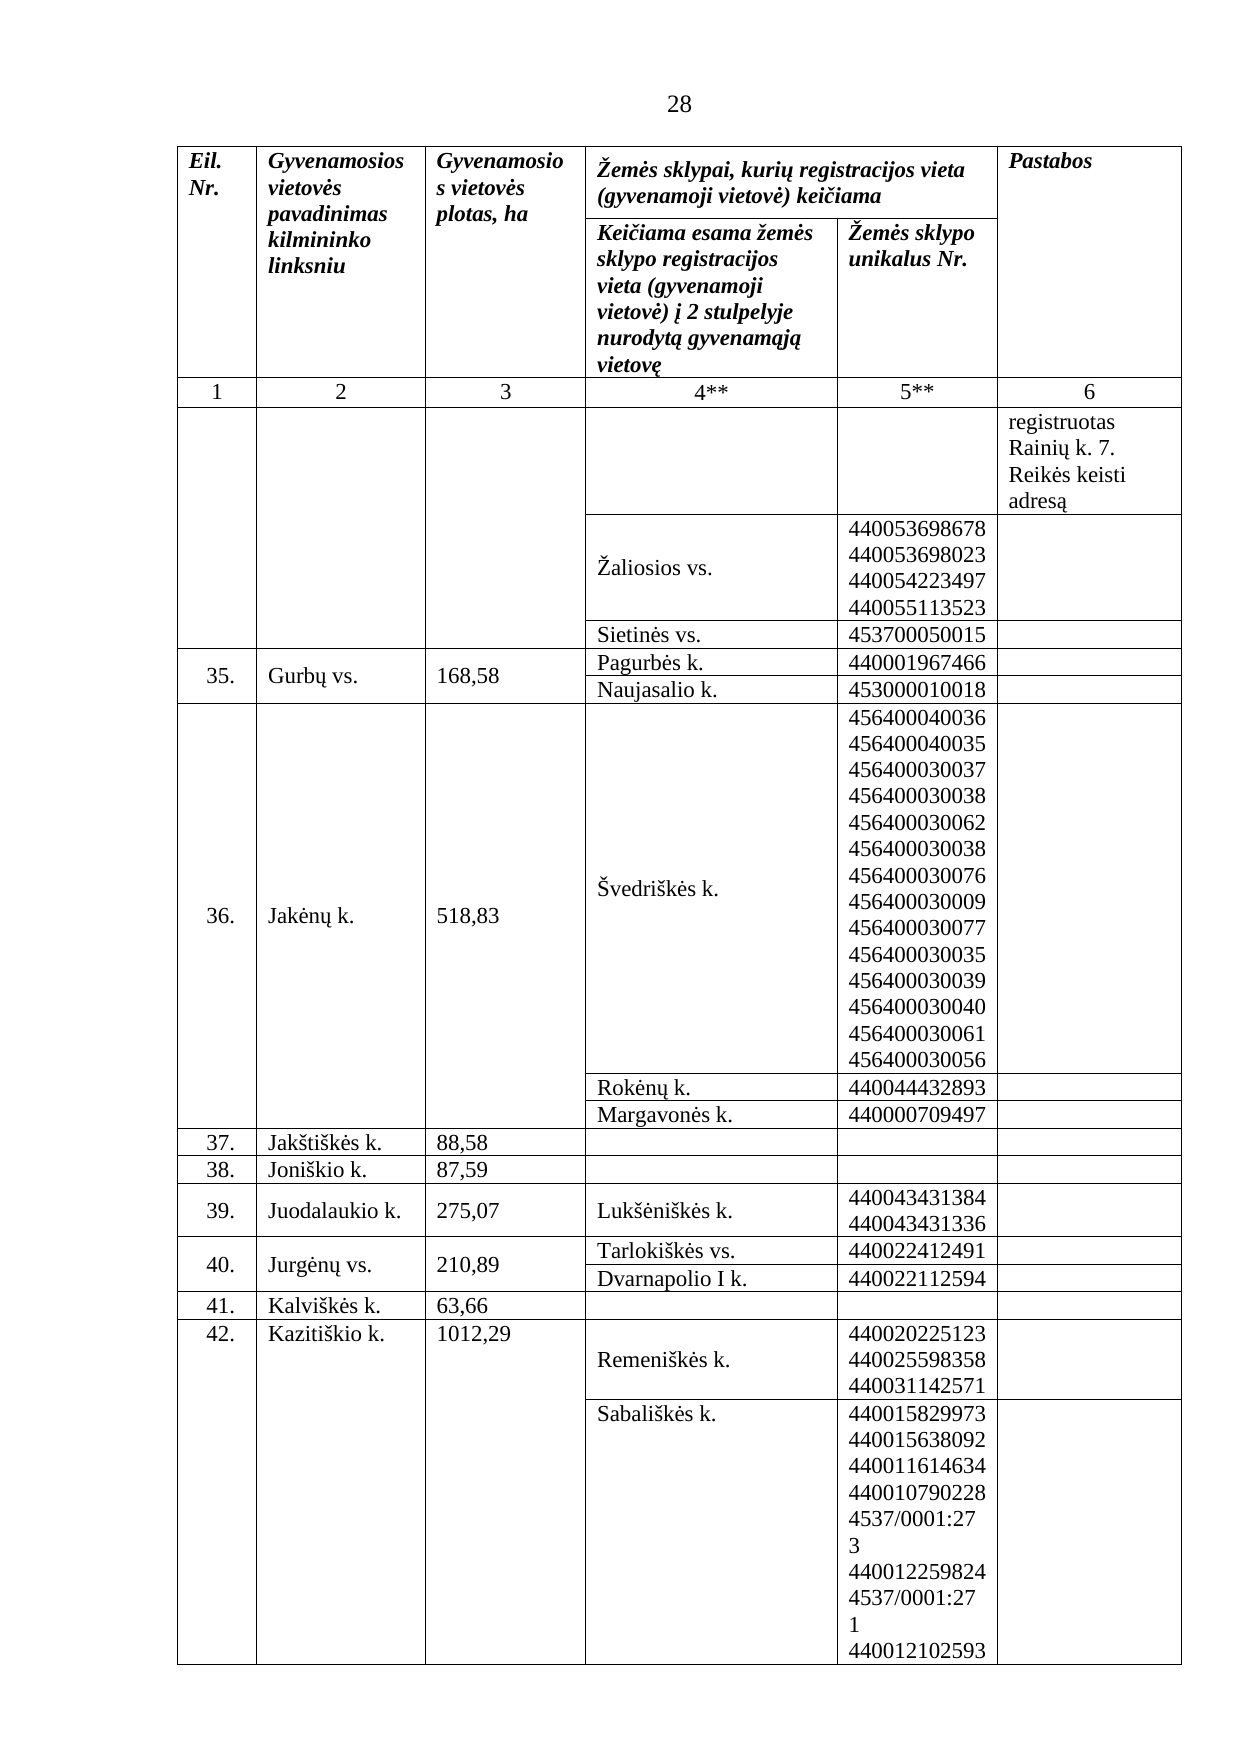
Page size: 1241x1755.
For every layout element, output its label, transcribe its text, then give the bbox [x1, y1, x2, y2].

table_cell 88,58 [426, 1129, 585, 1155]
table_cell 168,58 [426, 649, 585, 702]
table_cell [998, 1129, 1181, 1155]
table_cell [998, 1265, 1181, 1291]
table_cell 3 [426, 378, 585, 407]
table_cell [998, 676, 1181, 702]
table_cell 40. [178, 1237, 256, 1291]
table_cell Juodalaukio k. [257, 1184, 425, 1236]
table_cell 2 [257, 378, 425, 407]
table_cell [998, 704, 1181, 1072]
table_cell 440053698678 440053698023 440054223497 440055113523 [838, 515, 997, 620]
table_cell 38. [178, 1156, 256, 1182]
table_cell Lukšėniškės k. [586, 1184, 837, 1236]
table_cell [998, 621, 1181, 647]
table_cell Margavonės k. [586, 1101, 837, 1127]
table_cell 518,83 [426, 704, 585, 1127]
table_cell 210,89 [426, 1237, 585, 1291]
table_cell Gurbų vs. [257, 649, 425, 702]
table_cell 39. [178, 1184, 256, 1236]
table_cell Joniškio k. [257, 1156, 425, 1182]
table_cell 42. [178, 1320, 256, 1663]
table_cell Rokėnų k. [586, 1074, 837, 1100]
table_cell Žemės sklypo unikalus Nr. [838, 219, 997, 377]
table_header Gyvenamosios vietovės plotas, ha [426, 147, 585, 377]
table_cell [586, 1156, 837, 1182]
table_cell Dvarnapolio I k. [586, 1265, 837, 1291]
table_cell Jakštiškės k. [257, 1129, 425, 1155]
table_cell [838, 1292, 997, 1319]
table_cell 456400040036 456400040035 456400030037 456400030038 456400030062 456400030038 456400030076 456400030009 456400030077 456400030035 456400030039 456400030040 456400030061 456400030056 [838, 704, 997, 1072]
table_cell 440020225123 440025598358 440031142571 [838, 1320, 997, 1399]
table_cell [998, 1184, 1181, 1236]
table_cell Pagurbės k. [586, 649, 837, 675]
table_cell 440001967466 [838, 649, 997, 675]
table_cell 440022412491 [838, 1237, 997, 1264]
table_cell Naujasalio k. [586, 676, 837, 702]
table_cell [838, 408, 997, 513]
table_cell [257, 408, 425, 647]
table_cell [998, 1074, 1181, 1100]
table_cell [178, 408, 256, 647]
table_cell Remeniškės k. [586, 1320, 837, 1399]
table_cell [998, 515, 1181, 620]
table_cell [998, 1237, 1181, 1264]
table_cell Jakėnų k. [257, 704, 425, 1127]
table_cell 6 [998, 378, 1181, 407]
table_cell [838, 1129, 997, 1155]
table_cell [998, 1101, 1181, 1127]
table_cell Švedriškės k. [586, 704, 837, 1072]
table_cell Žaliosios vs. [586, 515, 837, 620]
table_cell [998, 1156, 1181, 1182]
table_cell Jurgėnų vs. [257, 1237, 425, 1291]
table_cell 1 [178, 378, 256, 407]
table_cell 1012,29 [426, 1320, 585, 1663]
table_cell 440043431384 440043431336 [838, 1184, 997, 1236]
table_cell 37. [178, 1129, 256, 1155]
table_cell [586, 408, 837, 513]
table_cell [998, 649, 1181, 675]
table_cell 275,07 [426, 1184, 585, 1236]
table_cell [998, 1292, 1181, 1319]
table_header Gyvenamosios vietovės pavadinimas kilmininko linksniu [257, 147, 425, 377]
table_cell Tarlokiškės vs. [586, 1237, 837, 1264]
table_cell 4** [586, 378, 837, 407]
table_cell 87,59 [426, 1156, 585, 1182]
table_cell [586, 1292, 837, 1319]
table_cell Sietinės vs. [586, 621, 837, 647]
table_header Žemės sklypai, kurių registracijos vieta (gyvenamoji vietovė) keičiama [586, 147, 997, 218]
table_cell 35. [178, 649, 256, 702]
table_cell 453000010018 [838, 676, 997, 702]
table_cell 41. [178, 1292, 256, 1319]
table_cell Keičiama esama žemės sklypo registracijos vieta (gyvenamoji vietovė) į 2 stulpelyje nurodytą gyvenamąją vietovę [586, 219, 837, 377]
table_cell 440015829973 440015638092 440011614634 440010790228 4537/0001:273 440012259824 4537/0001:271 440012102593 [838, 1400, 997, 1663]
table_cell 5** [838, 378, 997, 407]
table_cell [998, 1400, 1181, 1663]
table_cell 440000709497 [838, 1101, 997, 1127]
table_cell 36. [178, 704, 256, 1127]
table_cell registruotas Rainių k. 7. Reikės keisti adresą [998, 408, 1181, 513]
table_cell 440022112594 [838, 1265, 997, 1291]
table_cell [838, 1156, 997, 1182]
table_cell Sabališkės k. [586, 1400, 837, 1663]
table_header Pastabos [998, 147, 1181, 377]
table_cell Kalviškės k. [257, 1292, 425, 1319]
table_cell 453700050015 [838, 621, 997, 647]
table_cell 440044432893 [838, 1074, 997, 1100]
table_cell [998, 1320, 1181, 1399]
table_cell [426, 408, 585, 647]
table_cell [586, 1129, 837, 1155]
table_cell Kazitiškio k. [257, 1320, 425, 1663]
table_header Eil. Nr. [178, 147, 256, 377]
table_cell 63,66 [426, 1292, 585, 1319]
